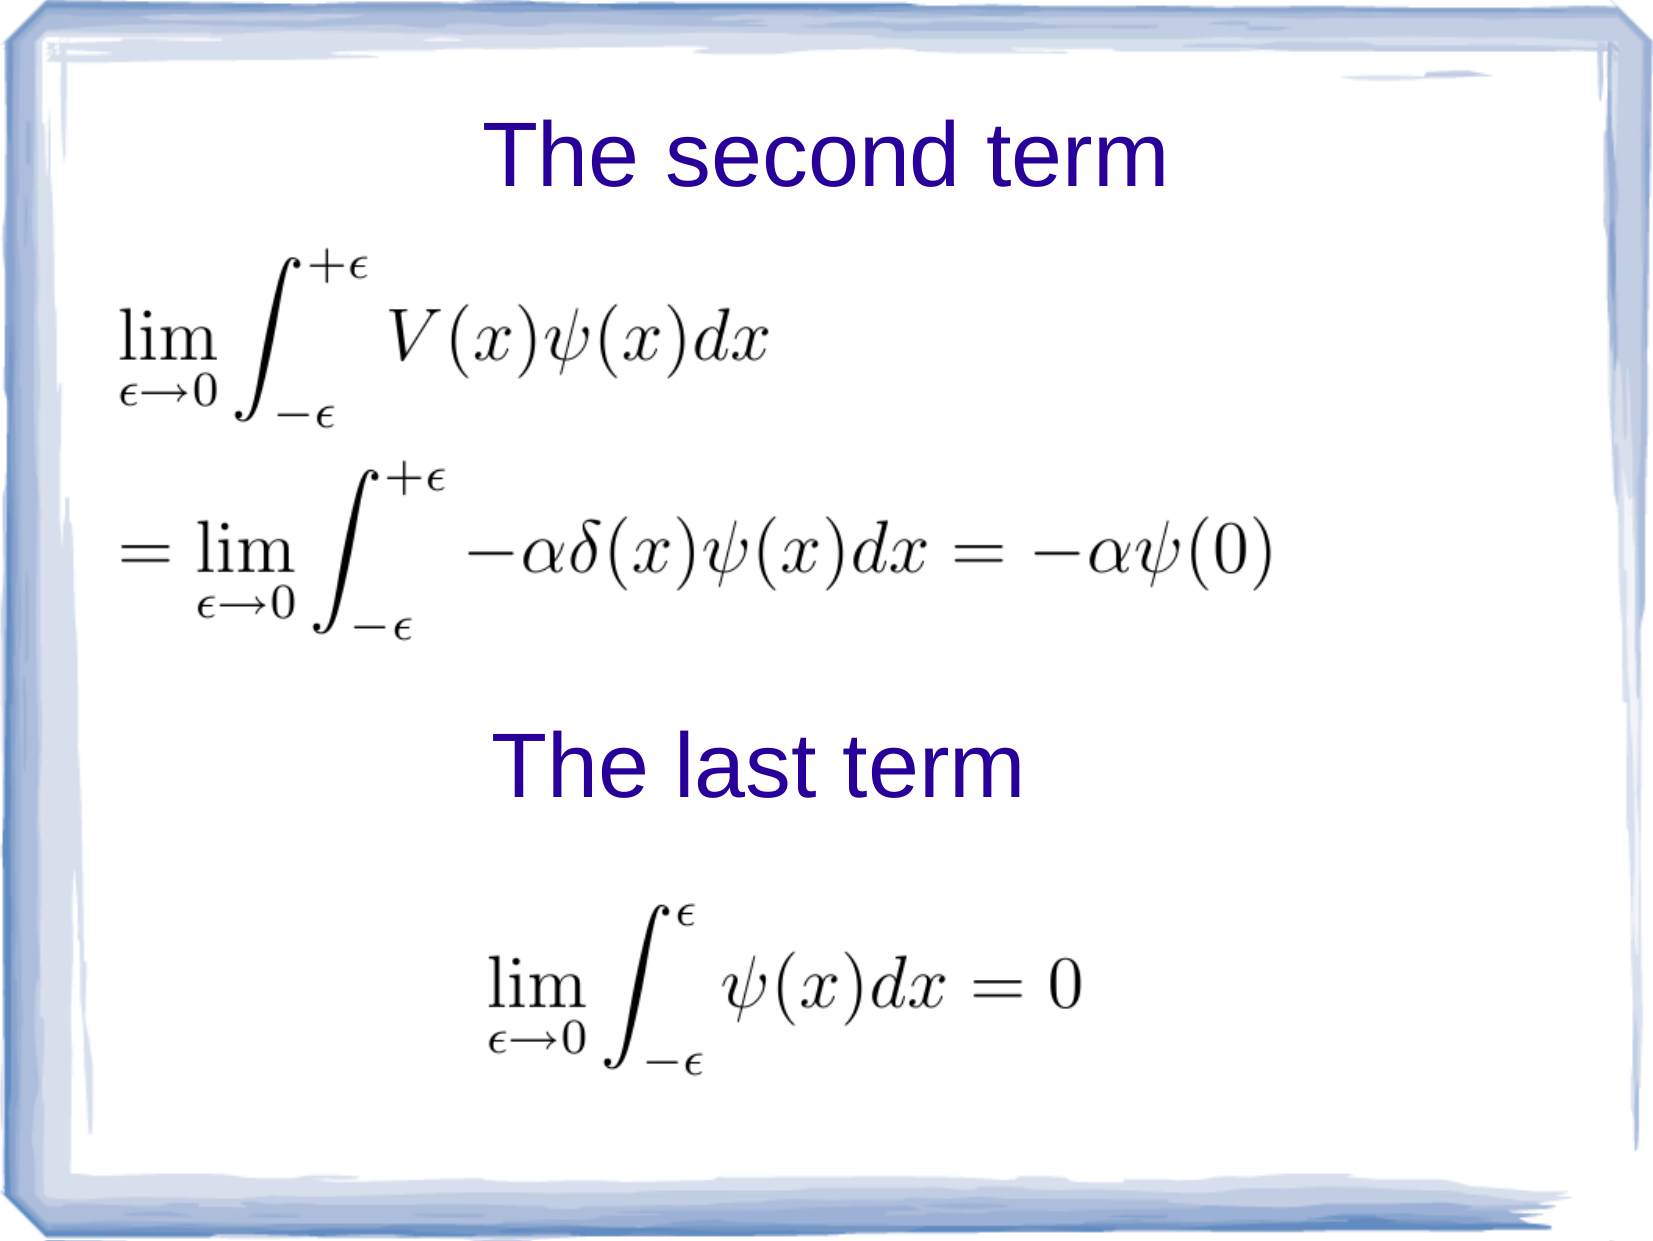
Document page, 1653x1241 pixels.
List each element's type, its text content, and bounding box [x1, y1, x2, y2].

title The second term [82, 49, 1571, 257]
text_box The last term [15, 659, 1503, 867]
picture [0, 0, 1653, 1241]
